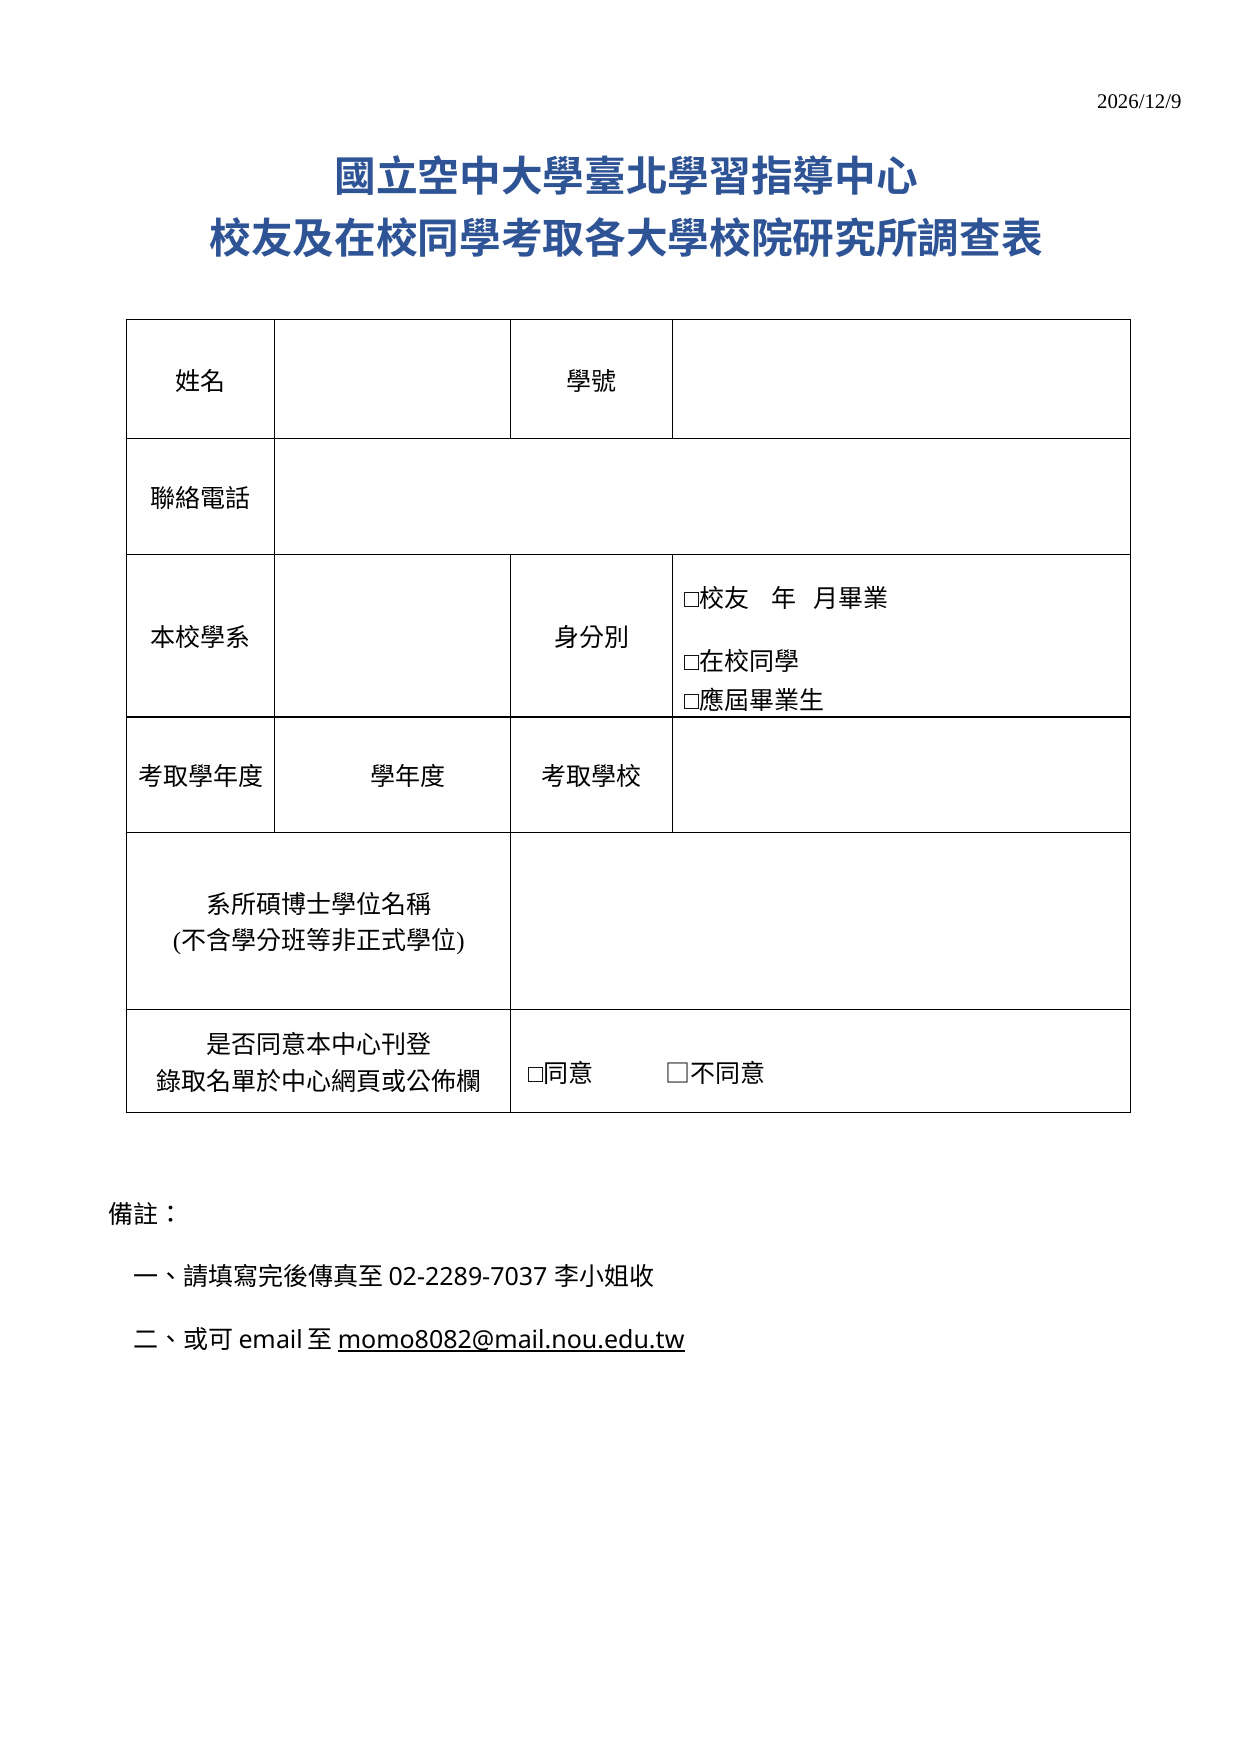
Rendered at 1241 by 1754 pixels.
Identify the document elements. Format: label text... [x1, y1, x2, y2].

table_cell [511, 833, 1130, 1009]
table_cell □同意 □不同意 [511, 1010, 1130, 1112]
text 備註： [71, 1171, 1181, 1233]
table_cell 考取學年度 [127, 718, 274, 832]
table_header 姓名 [127, 320, 274, 438]
table_cell 考取學校 [511, 718, 672, 832]
table_header 學號 [511, 320, 672, 438]
text 校友及在校同學考取各大學校院研究所調查表 [71, 194, 1181, 257]
table_header [275, 320, 510, 438]
table_cell 系所碩博士學位名稱 (不含學分班等非正式學位) [127, 833, 510, 1009]
table_cell 是否同意本中心刊登 錄取名單於中心網頁或公佈欄 [127, 1010, 510, 1112]
table_header [673, 320, 1130, 438]
table_cell 身分別 [511, 555, 672, 716]
table_cell [275, 555, 510, 716]
text 一、請填寫完後傳真至02-2289-7037 李小姐收 [71, 1233, 1181, 1296]
text 國立空中大學臺北學習指導中心 [71, 132, 1181, 194]
table_cell [673, 718, 1130, 832]
table_cell 本校學系 [127, 555, 274, 716]
table_cell [275, 439, 1130, 554]
table_cell 學年度 [275, 718, 510, 832]
table_cell 聯絡電話 [127, 439, 274, 554]
table_cell □校友 年 月畢業 □在校同學 □應屆畢業生 [673, 555, 1130, 716]
text 二、或可email至momo8082@mail.nou.edu.tw [71, 1296, 1181, 1358]
